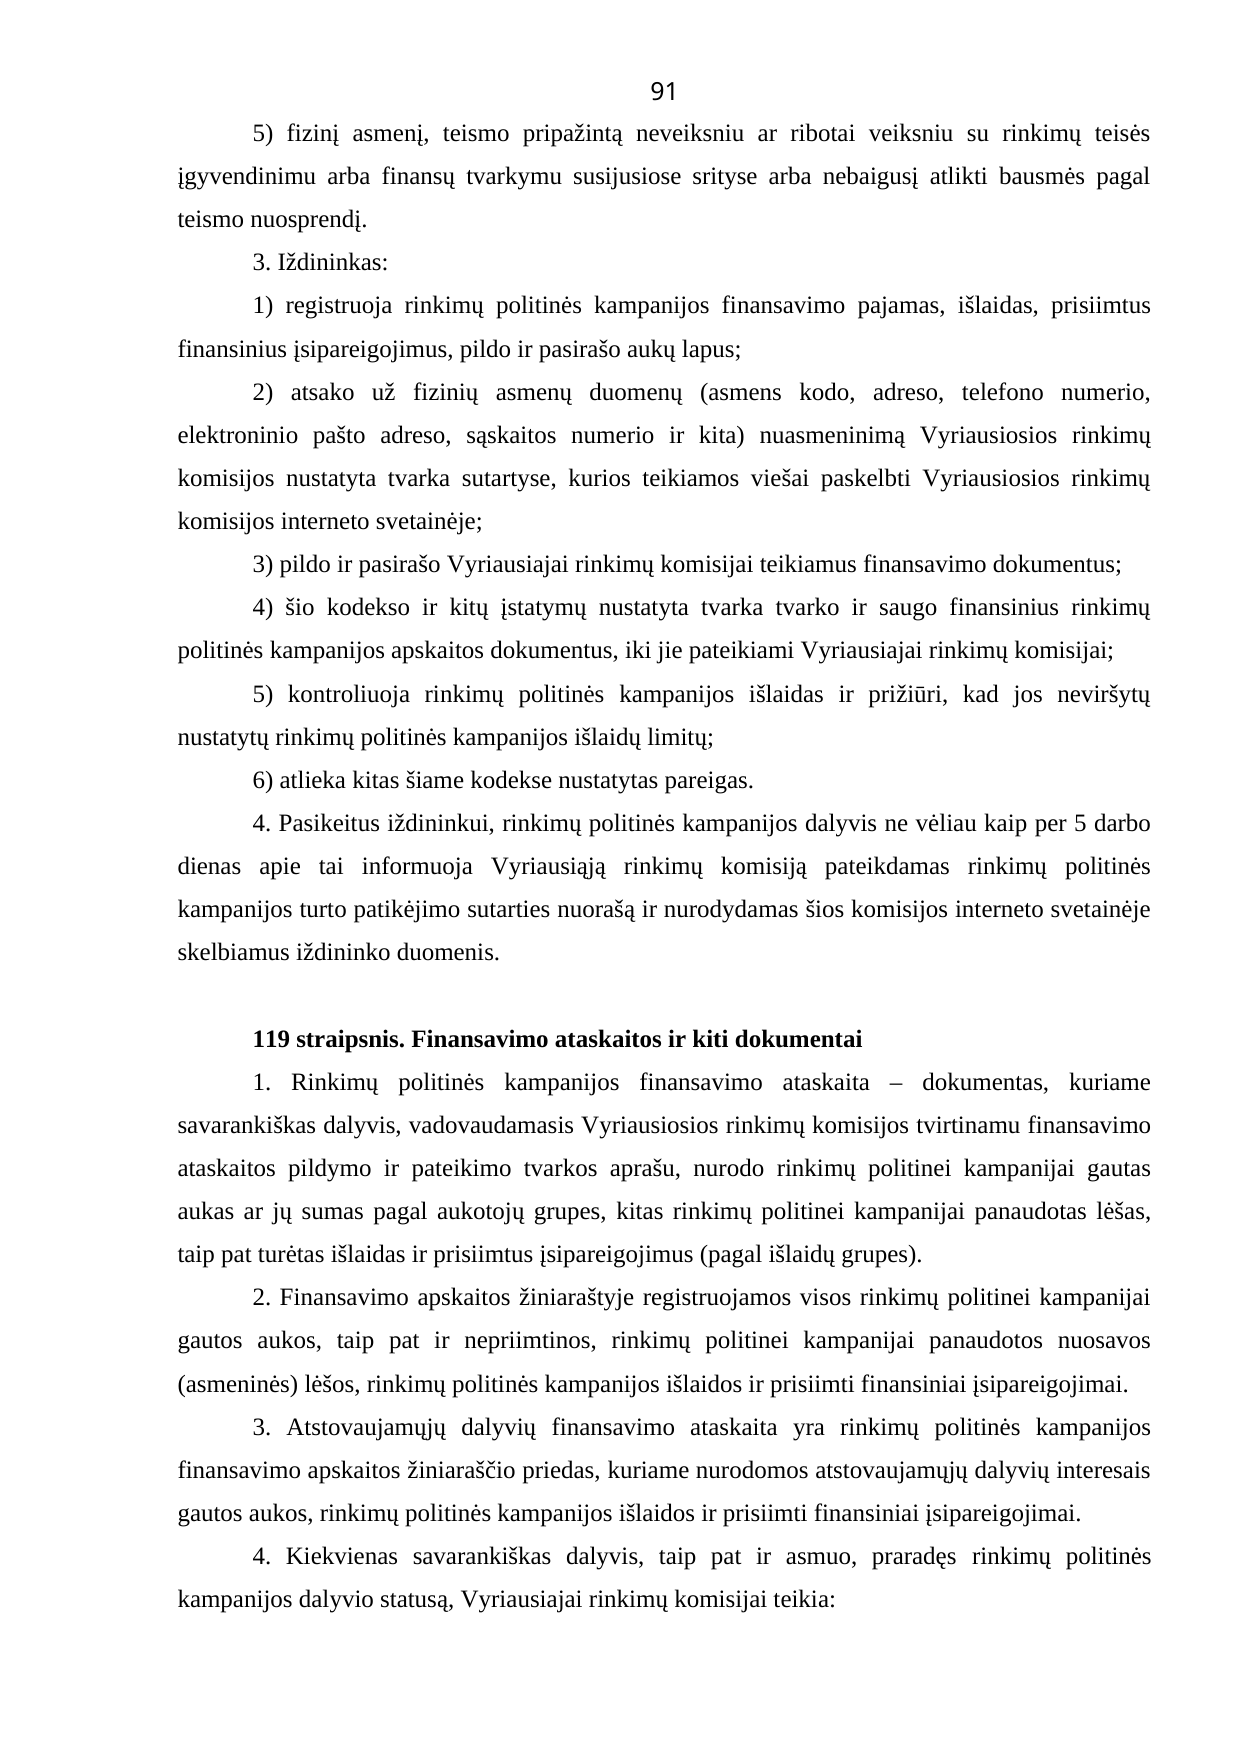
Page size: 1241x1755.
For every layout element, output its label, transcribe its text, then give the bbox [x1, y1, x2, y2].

text 4. Kiekvienas savarankiškas dalyvis, taip pat ir asmuo, praradęs rinkimų politinės kampanijos dalyvio statusą, Vyriausiajai rinkimų komisijai teikia: [177, 1541, 1152, 1613]
text 119 straipsnis. Finansavimo ataskaitos ir kiti dokumentai [177, 1024, 1152, 1052]
text 4) šio kodekso ir kitų įstatymų nustatyta tvarka tvarko ir saugo finansinius rinkimų politinės kampanijos apskaitos dokumentus, iki jie pateikiami Vyriausiajai rinkimų komisijai; [177, 592, 1152, 664]
text 2) atsako už fizinių asmenų duomenų (asmens kodo, adreso, telefono numerio, elektroninio pašto adreso, sąskaitos numerio ir kita) nuasmeninimą Vyriausiosios rinkimų komisijos nustatyta tvarka sutartyse, kurios teikiamos viešai paskelbti Vyriausiosios rinkimų komisijos interneto svetainėje; [177, 377, 1152, 535]
text 2. Finansavimo apskaitos žiniaraštyje registruojamos visos rinkimų politinei kampanijai gautos aukos, taip pat ir nepriimtinos, rinkimų politinei kampanijai panaudotos nuosavos (asmeninės) lėšos, rinkimų politinės kampanijos išlaidos ir prisiimti finansiniai įsipareigojimai. [177, 1282, 1152, 1397]
text 5) kontroliuoja rinkimų politinės kampanijos išlaidas ir prižiūri, kad jos neviršytų nustatytų rinkimų politinės kampanijos išlaidų limitų; [177, 679, 1152, 751]
text 3. Atstovaujamųjų dalyvių finansavimo ataskaita yra rinkimų politinės kampanijos finansavimo apskaitos žiniaraščio priedas, kuriame nurodomos atstovaujamųjų dalyvių interesais gautos aukos, rinkimų politinės kampanijos išlaidos ir prisiimti finansiniai įsipareigojimai. [177, 1412, 1152, 1527]
text 4. Pasikeitus iždininkui, rinkimų politinės kampanijos dalyvis ne vėliau kaip per 5 darbo dienas apie tai informuoja Vyriausiąją rinkimų komisiją pateikdamas rinkimų politinės kampanijos turto patikėjimo sutarties nuorašą ir nurodydamas šios komisijos interneto svetainėje skelbiamus iždininko duomenis. [177, 808, 1152, 966]
text 6) atlieka kitas šiame kodekse nustatytas pareigas. [177, 765, 1152, 794]
text 1) registruoja rinkimų politinės kampanijos finansavimo pajamas, išlaidas, prisiimtus finansinius įsipareigojimus, pildo ir pasirašo aukų lapus; [177, 291, 1152, 362]
text 1. Rinkimų politinės kampanijos finansavimo ataskaita – dokumentas, kuriame savarankiškas dalyvis, vadovaudamasis Vyriausiosios rinkimų komisijos tvirtinamu finansavimo ataskaitos pildymo ir pateikimo tvarkos aprašu, nurodo rinkimų politinei kampanijai gautas aukas ar jų sumas pagal aukotojų grupes, kitas rinkimų politinei kampanijai panaudotas lėšas, taip pat turėtas išlaidas ir prisiimtus įsipareigojimus (pagal išlaidų grupes). [177, 1067, 1152, 1268]
text 3) pildo ir pasirašo Vyriausiajai rinkimų komisijai teikiamus finansavimo dokumentus; [177, 549, 1152, 578]
text 3. Iždininkas: [177, 247, 1152, 276]
text 5) fizinį asmenį, teismo pripažintą neveiksniu ar ribotai veiksniu su rinkimų teisės įgyvendinimu arba finansų tvarkymu susijusiose srityse arba nebaigusį atlikti bausmės pagal teismo nuosprendį. [177, 118, 1152, 233]
